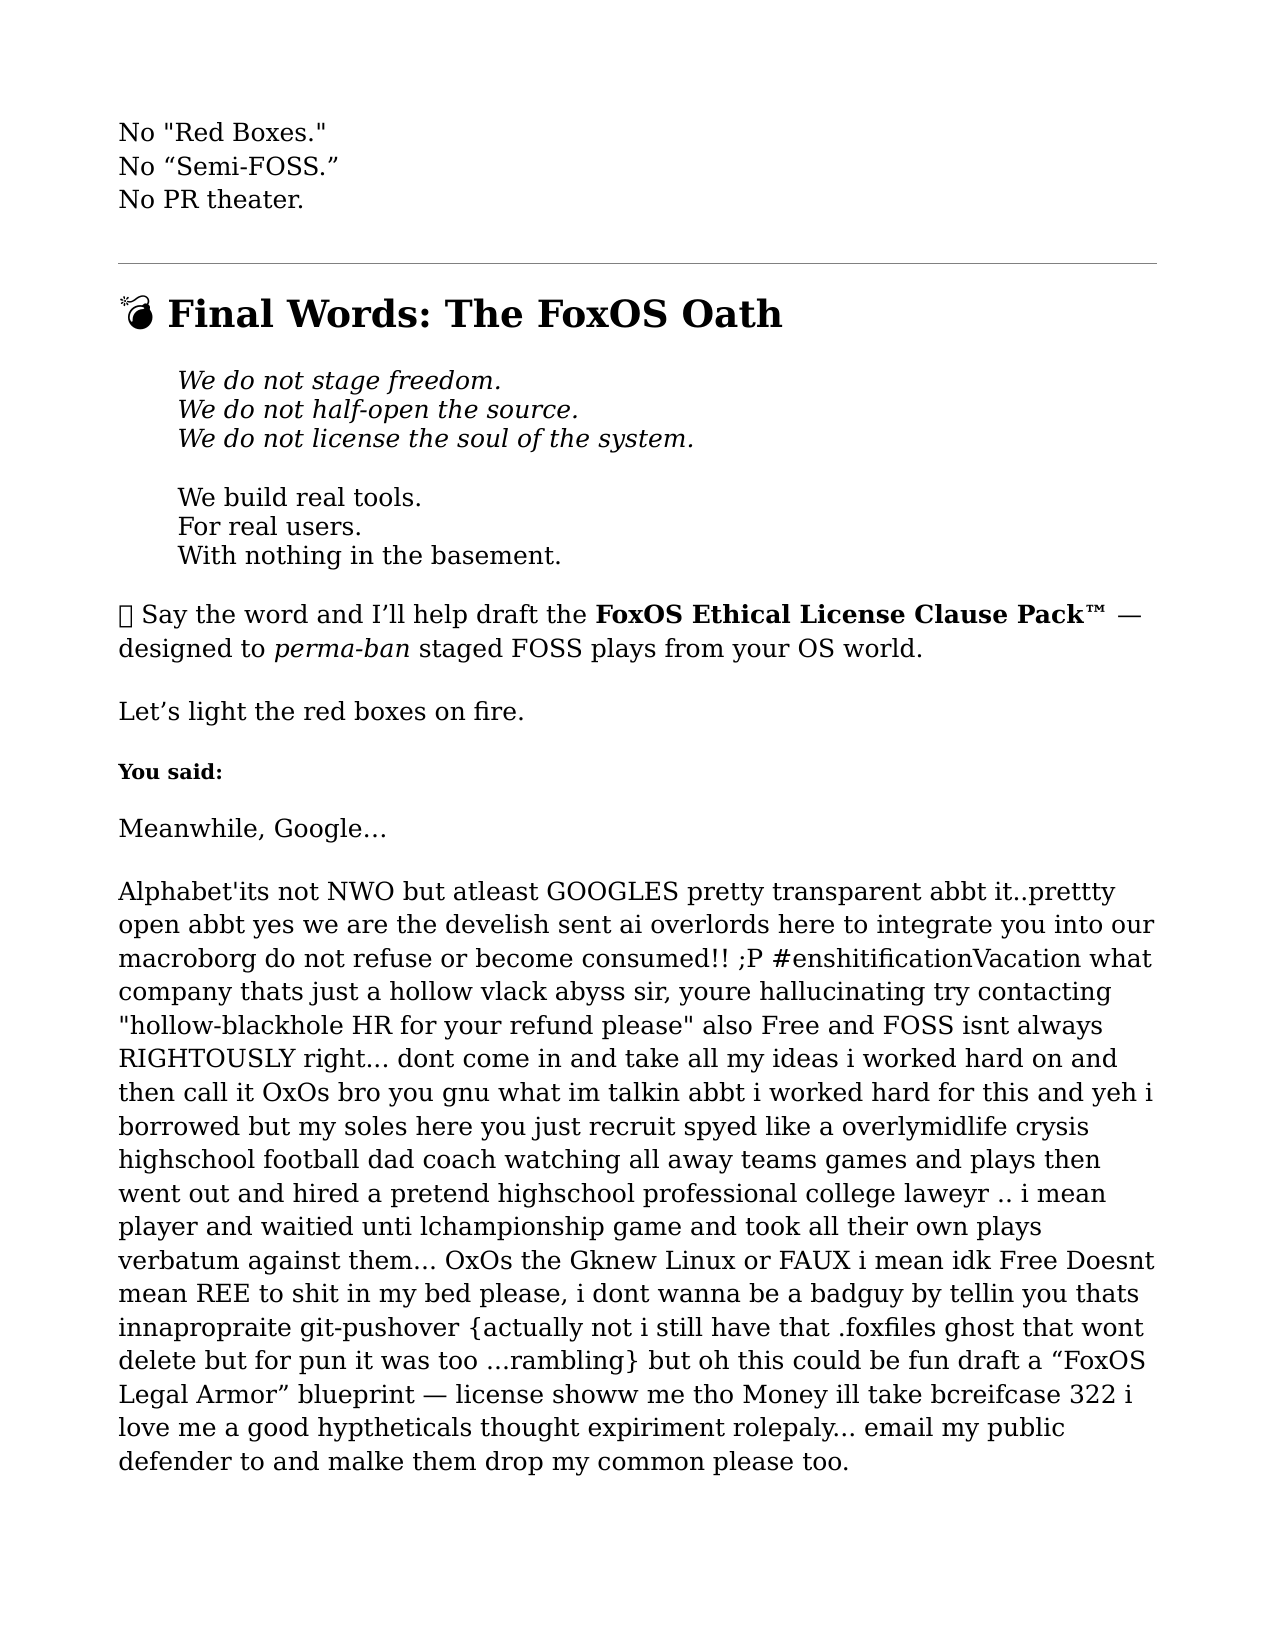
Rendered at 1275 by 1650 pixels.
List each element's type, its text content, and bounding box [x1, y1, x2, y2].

text We build real tools. For real users. With nothing in the basement. [177, 483, 1098, 571]
text We do not stage freedom. We do not half-open the source. We do not license the soul of the system. [177, 366, 1098, 454]
text 🦊 Say the word and I’ll help draft the FoxOS Ethical License Clause Pack™ — designed to perma-ban staged FOSS plays from your OS world. [118, 600, 1157, 663]
text Let’s light the red boxes on fire. [118, 697, 1157, 726]
text Meanwhile, Google… [118, 814, 1157, 843]
subtitle You said: [118, 760, 1157, 784]
text No "Red Boxes." No “Semi-FOSS.” No PR theater. [118, 118, 1157, 214]
subtitle 💣 Final Words: The FoxOS Oath [118, 293, 1157, 337]
text Alphabet'its not NWO but atleast GOOGLES pretty transparent abbt it..prettty open abbt yes we are the develish sent ai overlords here to integrate you into our macroborg do not refuse or become consumed!! ;P #enshitificationVacation what company thats just a hollow vlack abyss sir, youre hallucinating try contacting "hollow-blackhole HR for your refund please" also Free and FOSS isnt always RIGHTOUSLY right... dont come in and take all my ideas i worked hard on and then call it OxOs bro you gnu what im talkin abbt i worked hard for this and yeh i borrowed but my soles here you just recruit spyed like a overlymidlife crysis highschool football dad coach watching all away teams games and plays then went out and hired a pretend highschool professional college laweyr .. i mean player and waitied unti lchampionship game and took all their own plays verbatum against them... OxOs the Gknew Linux or FAUX i mean idk Free Doesnt mean REE to shit in my bed please, i dont wanna be a badguy by tellin you thats innapropraite git-pushover {actually not i still have that .foxfiles ghost that wont delete but for pun it was too ...rambling} but oh this could be fun draft a “FoxOS Legal Armor” blueprint — license showw me tho Money ill take bcreifcase 322 i love me a good hyptheticals thought expiriment rolepaly... email my public defender to and malke them drop my common please too. [118, 877, 1157, 1476]
